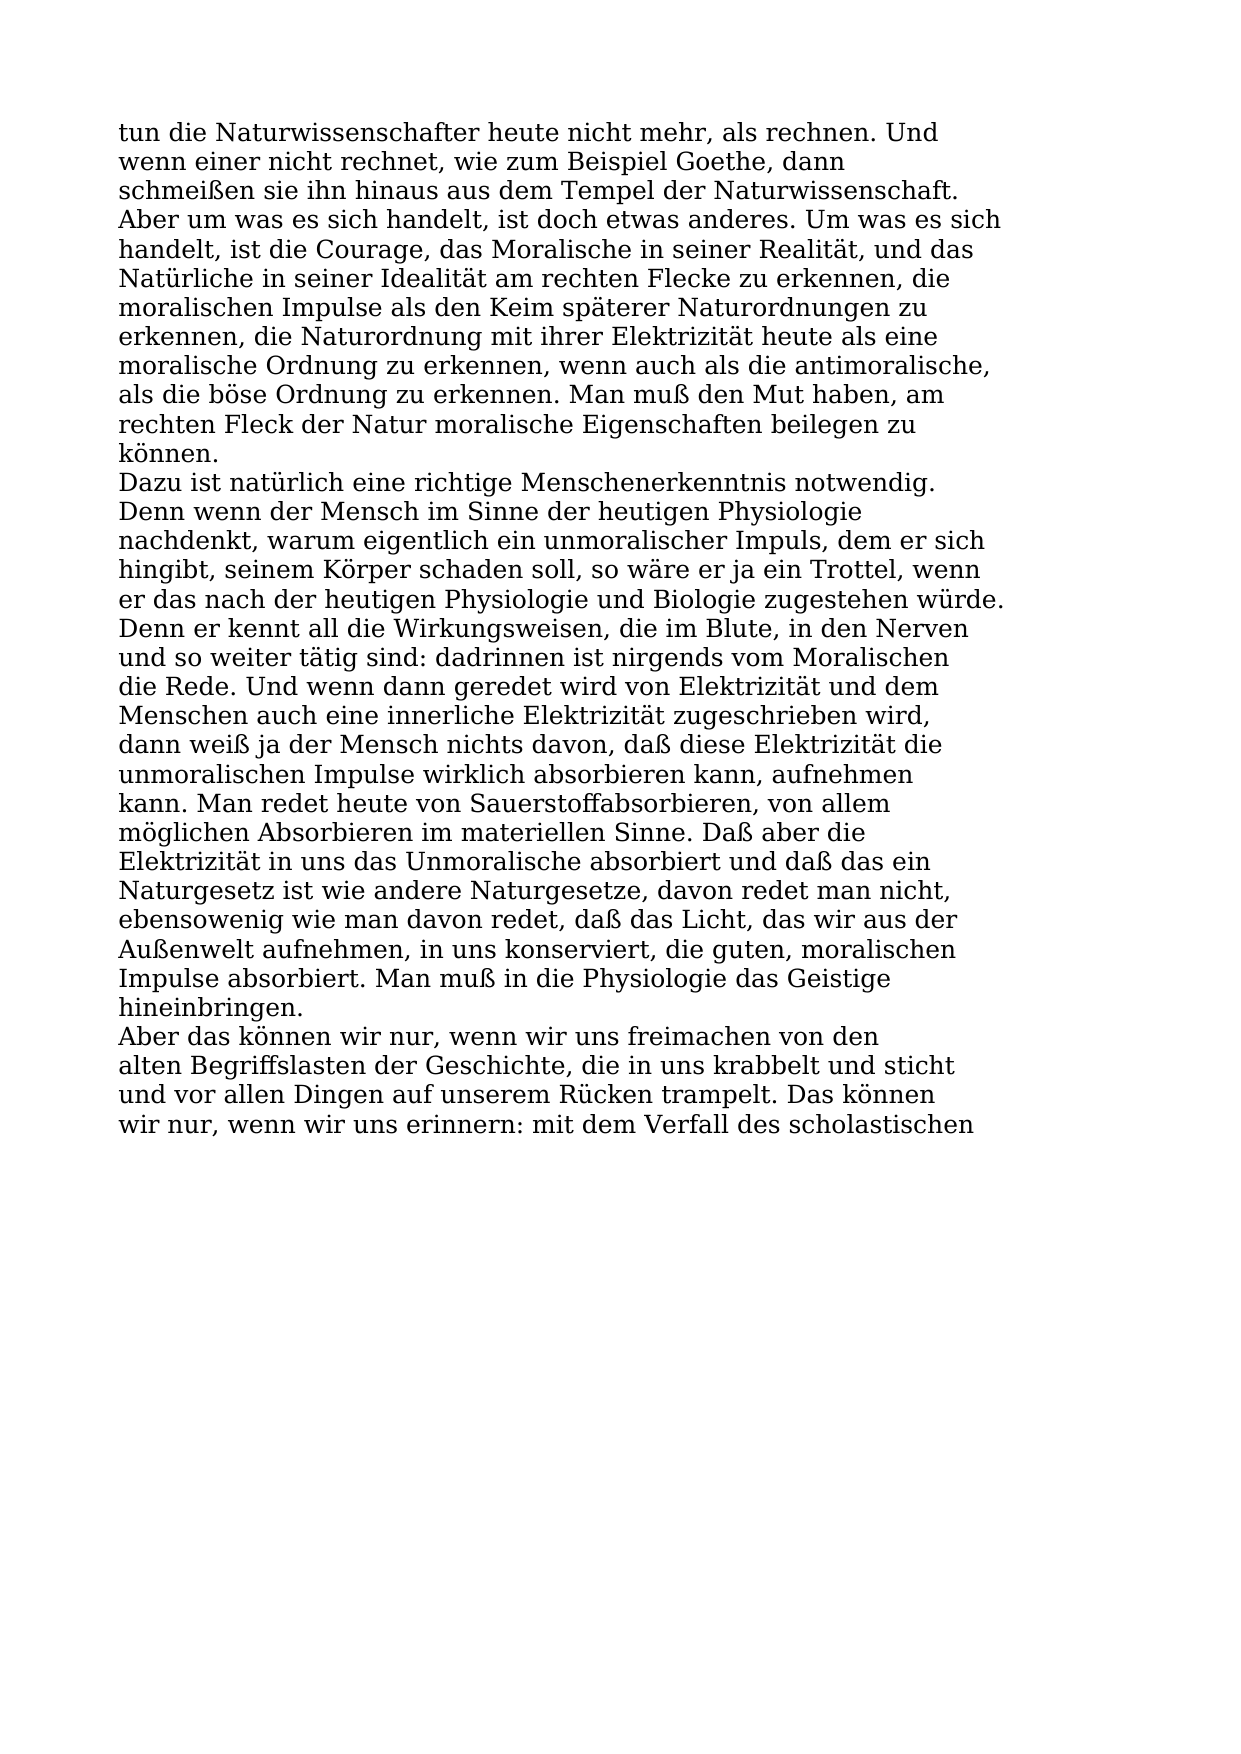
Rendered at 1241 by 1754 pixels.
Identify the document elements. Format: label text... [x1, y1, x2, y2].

text Elektrizität in uns das Unmoralische absorbiert und daß das ein [118, 847, 1122, 876]
text hingibt, seinem Körper schaden soll, so wäre er ja ein Trottel, wenn [118, 556, 1122, 585]
text Naturgesetz ist wie andere Naturgesetze, davon redet man nicht, [118, 876, 1122, 906]
text und vor allen Dingen auf unserem Rücken trampelt. Das können [118, 1081, 1122, 1110]
text Dazu ist natürlich eine richtige Menschenerkenntnis notwendig. [118, 468, 1122, 497]
text schmeißen sie ihn hinaus aus dem Tempel der Naturwissenschaft. [118, 176, 1122, 206]
text moralische Ordnung zu erkennen, wenn auch als die antimoralische, [118, 351, 1122, 381]
text wir nur, wenn wir uns erinnern: mit dem Verfall des scholastischen [118, 1110, 1122, 1139]
text Impulse absorbiert. Man muß in die Physiologie das Geistige [118, 964, 1122, 993]
text unmoralischen Impulse wirklich absorbieren kann, aufnehmen [118, 760, 1122, 789]
text wenn einer nicht rechnet, wie zum Beispiel Goethe, dann [118, 147, 1122, 176]
text Außenwelt aufnehmen, in uns konserviert, die guten, moralischen [118, 935, 1122, 964]
text handelt, ist die Courage, das Moralische in seiner Realität, und das [118, 235, 1122, 264]
text alten Begriffslasten der Geschichte, die in uns krabbelt und sticht [118, 1051, 1122, 1081]
text Aber das können wir nur, wenn wir uns freimachen von den [118, 1022, 1122, 1051]
text Menschen auch eine innerliche Elektrizität zugeschrieben wird, [118, 701, 1122, 731]
text hineinbringen. [118, 993, 1122, 1022]
text nachdenkt, warum eigentlich ein unmoralischer Impuls, dem er sich [118, 526, 1122, 556]
text Denn er kennt all die Wirkungsweisen, die im Blute, in den Nerven [118, 614, 1122, 643]
text und so weiter tätig sind: dadrinnen ist nirgends vom Moralischen [118, 643, 1122, 672]
text er das nach der heutigen Physiologie und Biologie zugestehen würde. [118, 585, 1122, 614]
text Natürliche in seiner Idealität am rechten Flecke zu erkennen, die [118, 264, 1122, 293]
text kann. Man redet heute von Sauerstoffabsorbieren, von allem [118, 789, 1122, 818]
text die Rede. Und wenn dann geredet wird von Elektrizität und dem [118, 672, 1122, 701]
text moralischen Impulse als den Keim späterer Naturordnungen zu [118, 293, 1122, 322]
text rechten Fleck der Natur moralische Eigenschaften beilegen zu [118, 410, 1122, 439]
text Denn wenn der Mensch im Sinne der heutigen Physiologie [118, 497, 1122, 526]
text als die böse Ordnung zu erkennen. Man muß den Mut haben, am [118, 381, 1122, 410]
text dann weiß ja der Mensch nichts davon, daß diese Elektrizität die [118, 731, 1122, 760]
text möglichen Absorbieren im materiellen Sinne. Daß aber die [118, 818, 1122, 847]
text tun die Naturwissenschafter heute nicht mehr, als rechnen. Und [118, 118, 1122, 147]
text Aber um was es sich handelt, ist doch etwas anderes. Um was es sich [118, 206, 1122, 235]
text erkennen, die Naturordnung mit ihrer Elektrizität heute als eine [118, 322, 1122, 351]
text ebensowenig wie man davon redet, daß das Licht, das wir aus der [118, 906, 1122, 935]
text können. [118, 439, 1122, 468]
